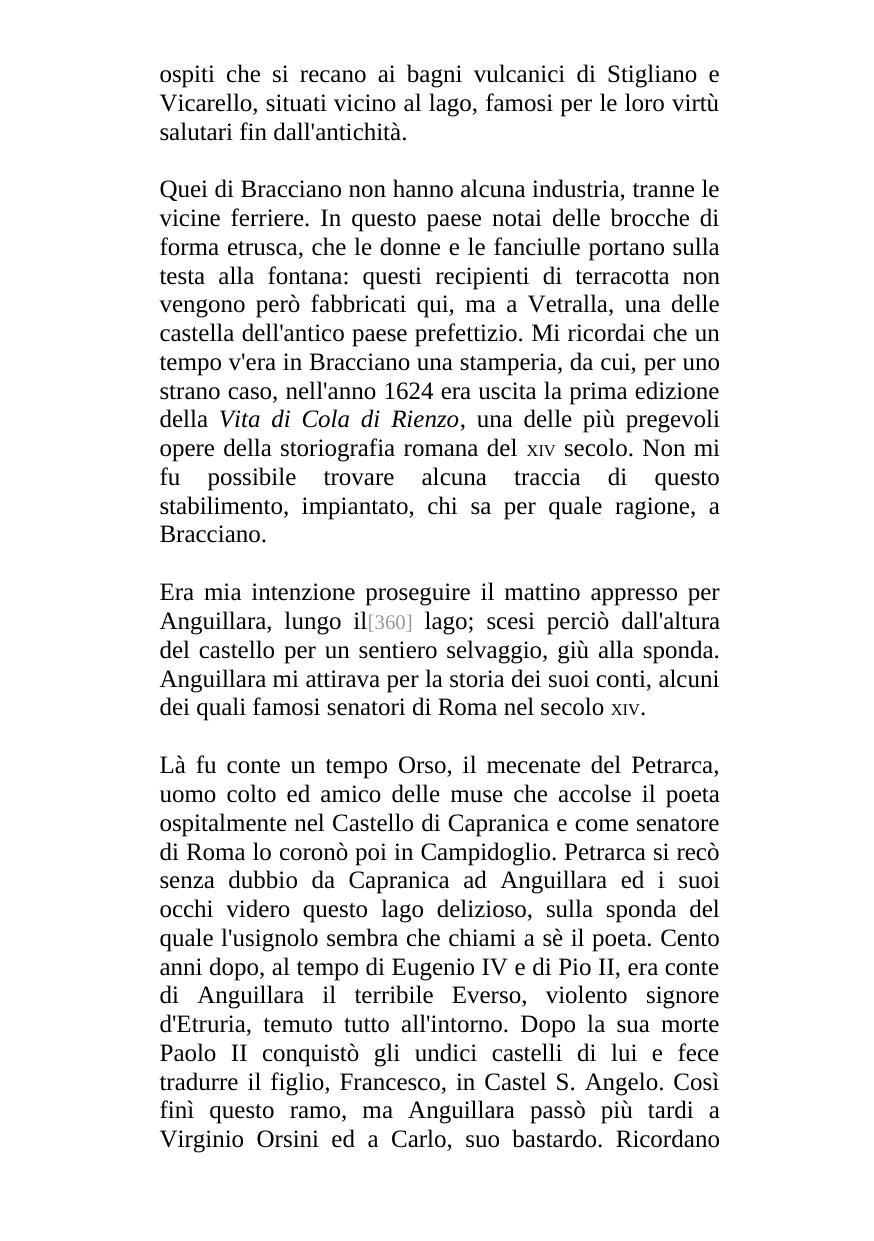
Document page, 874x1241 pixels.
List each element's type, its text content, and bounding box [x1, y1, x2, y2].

text Là fu conte un tempo Orso, il mecenate del Petrarca, uomo colto ed amico delle muse che accolse il poeta ospitalmente nel Castello di Capranica e come senatore di Roma lo coronò poi in Campidoglio. Petrarca si recò senza dubbio da Capranica ad Anguillara ed i suoi occhi videro questo lago delizioso, sulla sponda del quale l'usignolo sembra che chiami a sè il poeta. Cento anni dopo, al tempo di Eugenio IV e di Pio II, era conte di Anguillara il terribile Everso, violento signore d'Etruria, temuto tutto all'intorno. Dopo la sua morte Paolo II conquistò gli undici castelli di lui e fece tradurre il figlio, Francesco, in Castel S. Angelo. Così finì questo ramo, ma Anguillara passò più tardi a Virginio Orsini ed a Carlo, suo bastardo. Ricordano [159, 750, 720, 1153]
text ospiti che si recano ai bagni vulcanici di Stigliano e Vicarello, situati vicino al lago, famosi per le loro virtù salutari fin dall'antichità. [159, 59, 720, 145]
text Era mia intenzione proseguire il mattino appresso per Anguillara, lungo il[360] lago; scesi perciò dall'altura del castello per un sentiero selvaggio, giù alla sponda. Anguillara mi attirava per la storia dei suoi conti, alcuni dei quali famosi senatori di Roma nel secolo xiv. [159, 577, 720, 721]
text Quei di Bracciano non hanno alcuna industria, tranne le vicine ferriere. In questo paese notai delle brocche di forma etrusca, che le donne e le fanciulle portano sulla testa alla fontana: questi recipienti di terracotta non vengono però fabbricati qui, ma a Vetralla, una delle castella dell'antico paese prefettizio. Mi ricordai che un tempo v'era in Bracciano una stamperia, da cui, per uno strano caso, nell'anno 1624 era uscita la prima edizione della Vita di Cola di Rienzo, una delle più pregevoli opere della storiografia romana del xiv secolo. Non mi fu possibile trovare alcuna traccia di questo stabilimento, impiantato, chi sa per quale ragione, a Bracciano. [159, 174, 720, 548]
